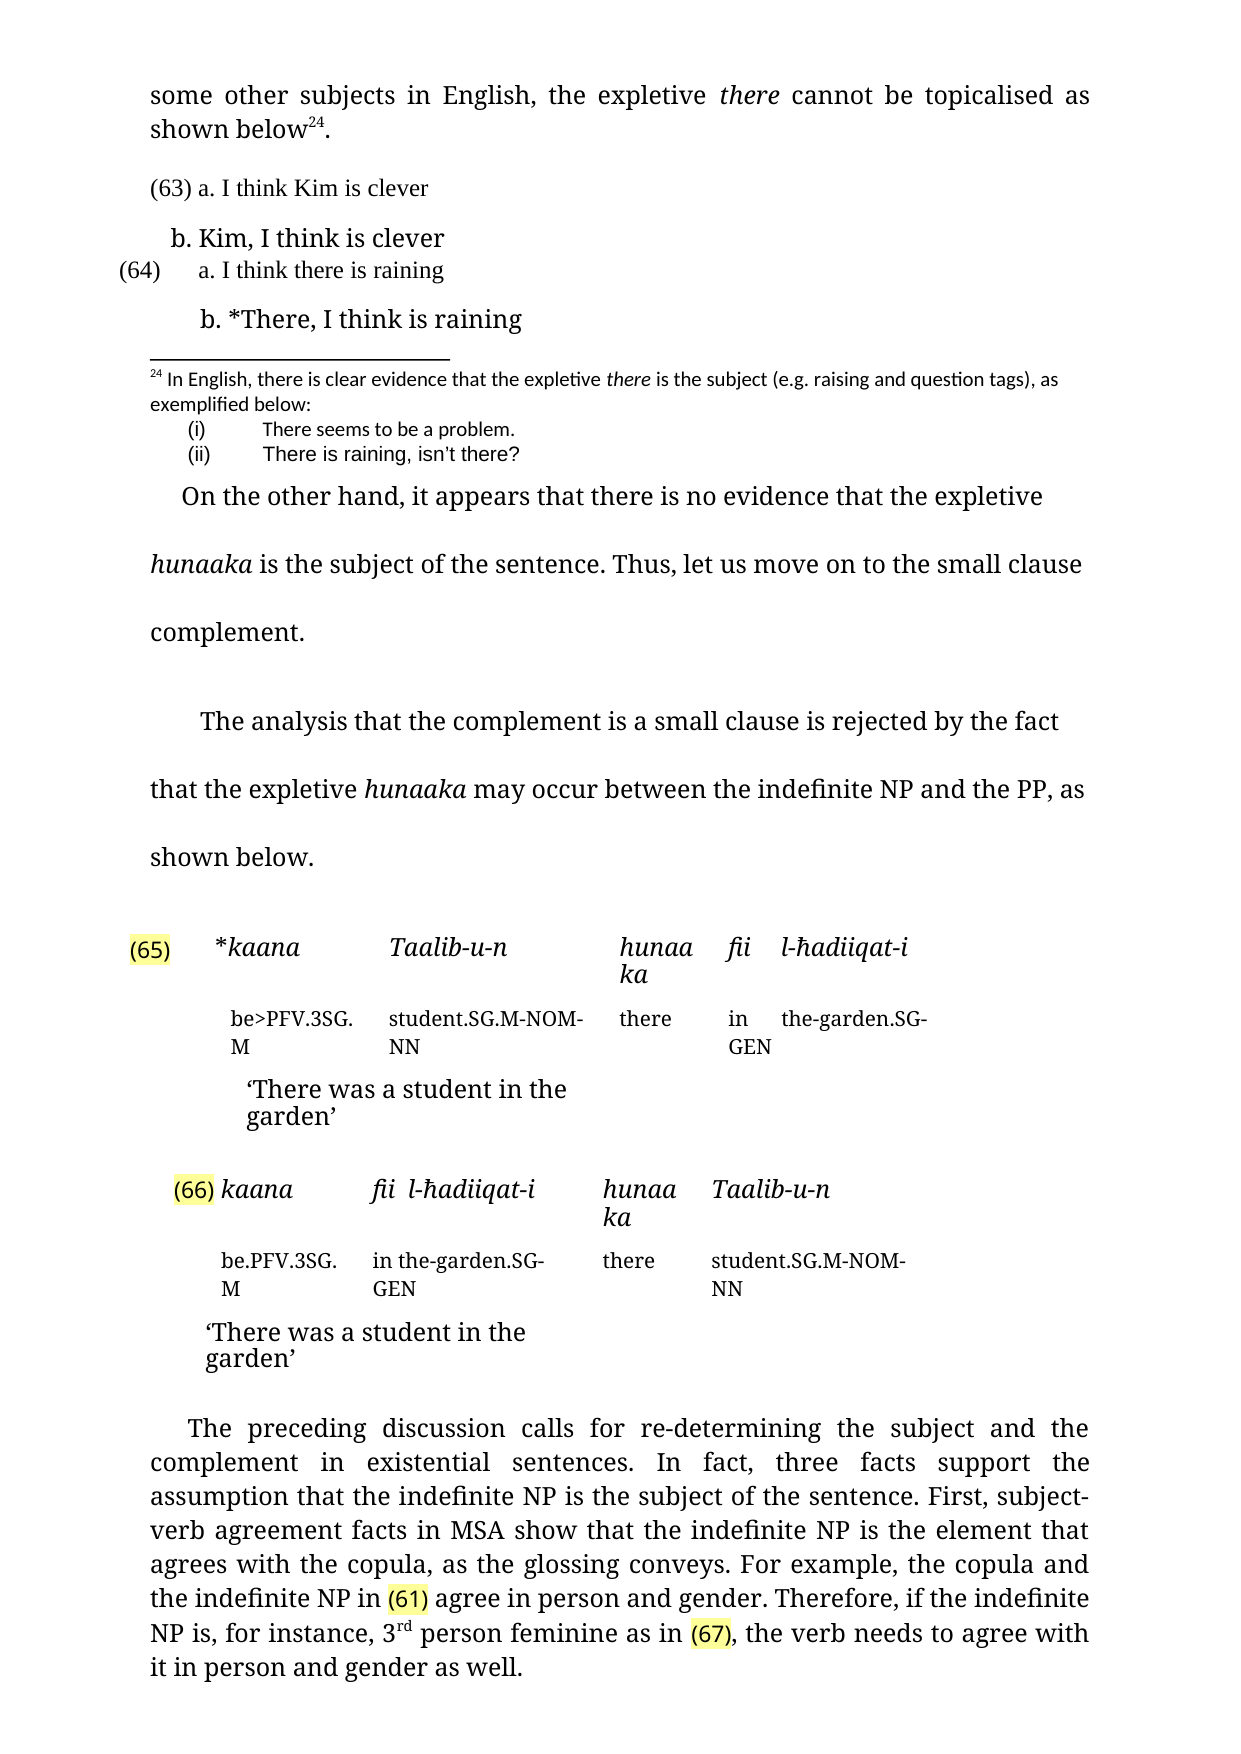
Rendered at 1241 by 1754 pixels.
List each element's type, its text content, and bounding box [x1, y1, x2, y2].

table_header hunaaka [580, 1176, 688, 1232]
table_cell [580, 1303, 688, 1373]
text some other subjects in English, the expletive there cannot be topicalised as shown below24. [150, 78, 1091, 146]
text 24 In English, there is clear evidence that the expletive there is the subject (e.g. raising and question tags), as exemplified below: [150, 366, 1062, 417]
table_cell [689, 1303, 929, 1373]
table_header fii l-ħadiiqat-i [350, 1176, 580, 1232]
table_header hunaaka [597, 934, 706, 989]
table_cell be.PFV.3SG.M [142, 1232, 350, 1303]
table_cell [706, 1061, 961, 1131]
table_header (66) kaana [142, 1176, 350, 1232]
table_cell be>PFV.3SG.M [192, 989, 366, 1061]
text The analysis that the complement is a small clause is rejected by the fact that the expletive hunaaka may occur between the indefinite NP and the PP, as shown below. [150, 703, 1090, 873]
text b. *There, I think is raining [200, 302, 1123, 336]
table_cell [119, 989, 192, 1061]
table_header *kaana [192, 934, 366, 989]
table_cell in the-garden.SG-GEN [350, 1232, 580, 1303]
table_cell [597, 1061, 706, 1131]
table_header fii l-ħadiiqat-i [706, 934, 961, 989]
list There seems to be a problem. [187, 417, 1123, 442]
table_header (65) [119, 934, 192, 989]
table_cell there [597, 989, 706, 1061]
table_cell ‘There was a student in the garden’ [192, 1061, 597, 1131]
table_cell there [580, 1232, 688, 1303]
list There is raining, isn’t there? [187, 442, 1123, 466]
table_cell ‘There was a student in the garden’ [142, 1303, 580, 1373]
table_cell student.SG.M-NOM-NN [366, 989, 597, 1061]
table_cell [119, 1061, 192, 1131]
table_header Taalib-u-n [689, 1176, 929, 1232]
table_cell in the-garden.SG-GEN [706, 989, 961, 1061]
table_cell student.SG.M-NOM-NN [689, 1232, 929, 1303]
text The preceding discussion calls for re-determining the subject and the complement in existential sentences. In fact, three facts support the assumption that the indefinite NP is the subject of the sentence. First, subject-verb agreement facts in MSA show that the indefinite NP is the element that agrees with the copula, as the glossing conveys. For example, the copula and the indefinite NP in (61) agree in person and gender. Therefore, if the indefinite NP is, for instance, 3rd person feminine as in (67), the verb needs to agree with it in person and gender as well. [150, 1411, 1090, 1683]
list a. I think there is raining [119, 255, 444, 283]
text b. Kim, I think is clever [119, 221, 444, 255]
table_header Taalib-u-n [366, 934, 597, 989]
text On the other hand, it appears that there is no evidence that the expletive hunaaka is the subject of the sentence. Thus, let us move on to the small clause complement. [150, 478, 1090, 649]
list a. I think Kim is clever [150, 173, 1123, 202]
